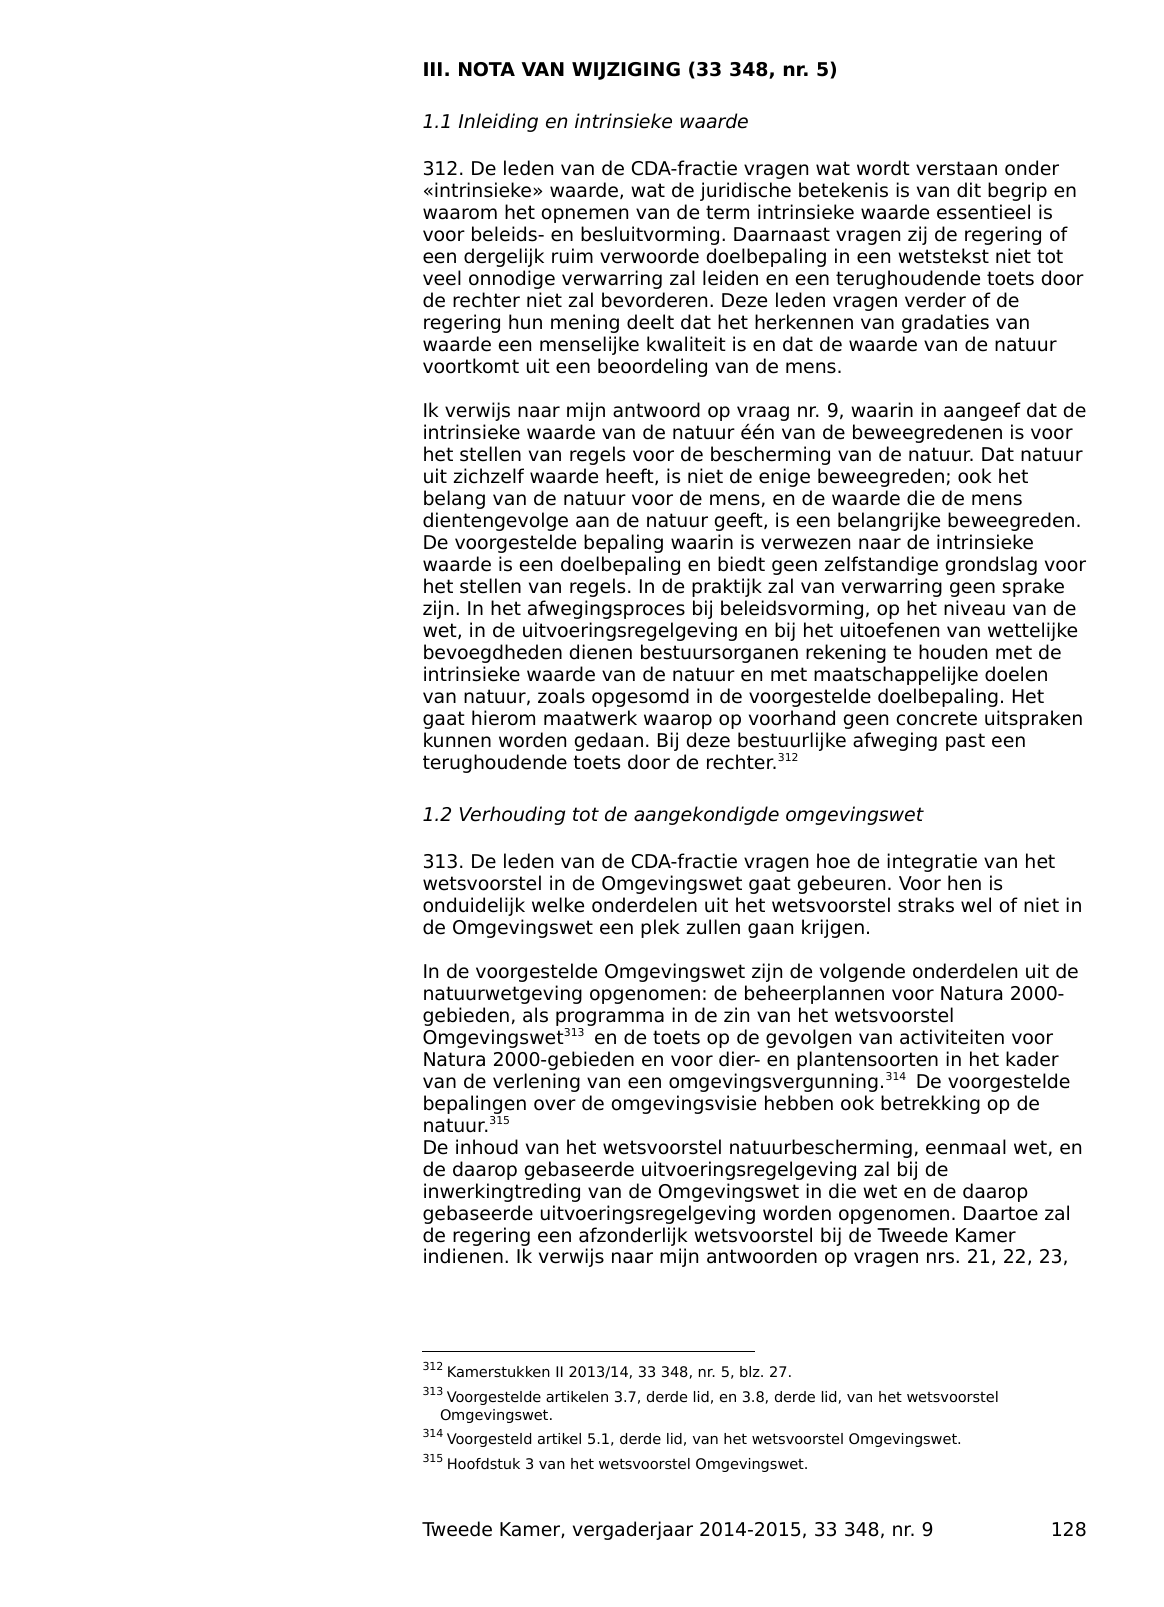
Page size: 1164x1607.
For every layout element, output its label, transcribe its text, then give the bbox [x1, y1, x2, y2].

text Ik verwijs naar mijn antwoord op vraag nr. 9, waarin in aangeef dat de intrinsieke waarde van de natuur één van de beweegredenen is voor het stellen van regels voor de bescherming van de natuur. Dat natuur uit zichzelf waarde heeft, is niet de enige beweegreden; ook het belang van de natuur voor de mens, en de waarde die de mens dientengevolge aan de natuur geeft, is een belangrijke beweegreden. [422, 400, 1087, 532]
text 312. De leden van de CDA-fractie vragen wat wordt verstaan onder «intrinsieke» waarde, wat de juridische betekenis is van dit begrip en waarom het opnemen van de term intrinsieke waarde essentieel is voor beleids- en besluitvorming. Daarnaast vragen zij de regering of een dergelijk ruim verwoorde doelbepaling in een wetstekst niet tot veel onnodige verwarring zal leiden en een terughoudende toets door de rechter niet zal bevorderen. Deze leden vragen verder of de regering hun mening deelt dat het herkennen van gradaties van waarde een menselijke kwaliteit is en dat de waarde van de natuur voortkomt uit een beoordeling van de mens. [422, 158, 1087, 378]
subtitle 1.1 Inleiding en intrinsieke waarde [422, 111, 1087, 133]
text Voorgestelde artikelen 3.7, derde lid, en 3.8, derde lid, van het wetsvoorstel Omgevingswet. [422, 1385, 1087, 1424]
text De voorgestelde bepaling waarin is verwezen naar de intrinsieke waarde is een doelbepaling en biedt geen zelfstandige grondslag voor het stellen van regels. In de praktijk zal van verwarring geen sprake zijn. In het afwegingsproces bij beleidsvorming, op het niveau van de wet, in de uitvoeringsregelgeving en bij het uitoefenen van wettelijke bevoegdheden dienen bestuursorganen rekening te houden met de intrinsieke waarde van de natuur en met maatschappelijke doelen van natuur, zoals opgesomd in de voorgestelde doelbepaling. Het gaat hierom maatwerk waarop op voorhand geen concrete uitspraken kunnen worden gedaan. Bij deze bestuurlijke afweging past een terughoudende toets door de rechter. [422, 532, 1087, 774]
subtitle 1.2 Verhouding tot de aangekondigde omgevingswet [422, 804, 1087, 826]
text Kamerstukken II 2013/14, 33 348, nr. 5, blz. 27. [422, 1360, 1087, 1382]
text Hoofdstuk 3 van het wetsvoorstel Omgevingswet. [422, 1452, 1087, 1474]
subtitle III. NOTA VAN WIJZIGING (33 348, nr. 5) [422, 59, 1087, 81]
text De inhoud van het wetsvoorstel natuurbescherming, eenmaal wet, en de daarop gebaseerde uitvoeringsregelgeving zal bij de inwerkingtreding van de Omgevingswet in die wet en de daarop gebaseerde uitvoeringsregelgeving worden opgenomen. Daartoe zal de regering een afzonderlijk wetsvoorstel bij de Tweede Kamer indienen. Ik verwijs naar mijn antwoorden op vragen nrs. 21, 22, 23, [422, 1137, 1087, 1268]
text In de voorgestelde Omgevingswet zijn de volgende onderdelen uit de natuurwetgeving opgenomen: de beheerplannen voor Natura 2000-gebieden, als programma in de zin van het wetsvoorstel Omgevingswet en de toets op de gevolgen van activiteiten voor Natura 2000-gebieden en voor dier- en plantensoorten in het kader van de verlening van een omgevingsvergunning. De voorgestelde bepalingen over de omgevingsvisie hebben ook betrekking op de natuur. [422, 961, 1087, 1137]
text Voorgesteld artikel 5.1, derde lid, van het wetsvoorstel Omgevingswet. [422, 1427, 1087, 1449]
text 313. De leden van de CDA-fractie vragen hoe de integratie van het wetsvoorstel in de Omgevingswet gaat gebeuren. Voor hen is onduidelijk welke onderdelen uit het wetsvoorstel straks wel of niet in de Omgevingswet een plek zullen gaan krijgen. [422, 851, 1087, 938]
